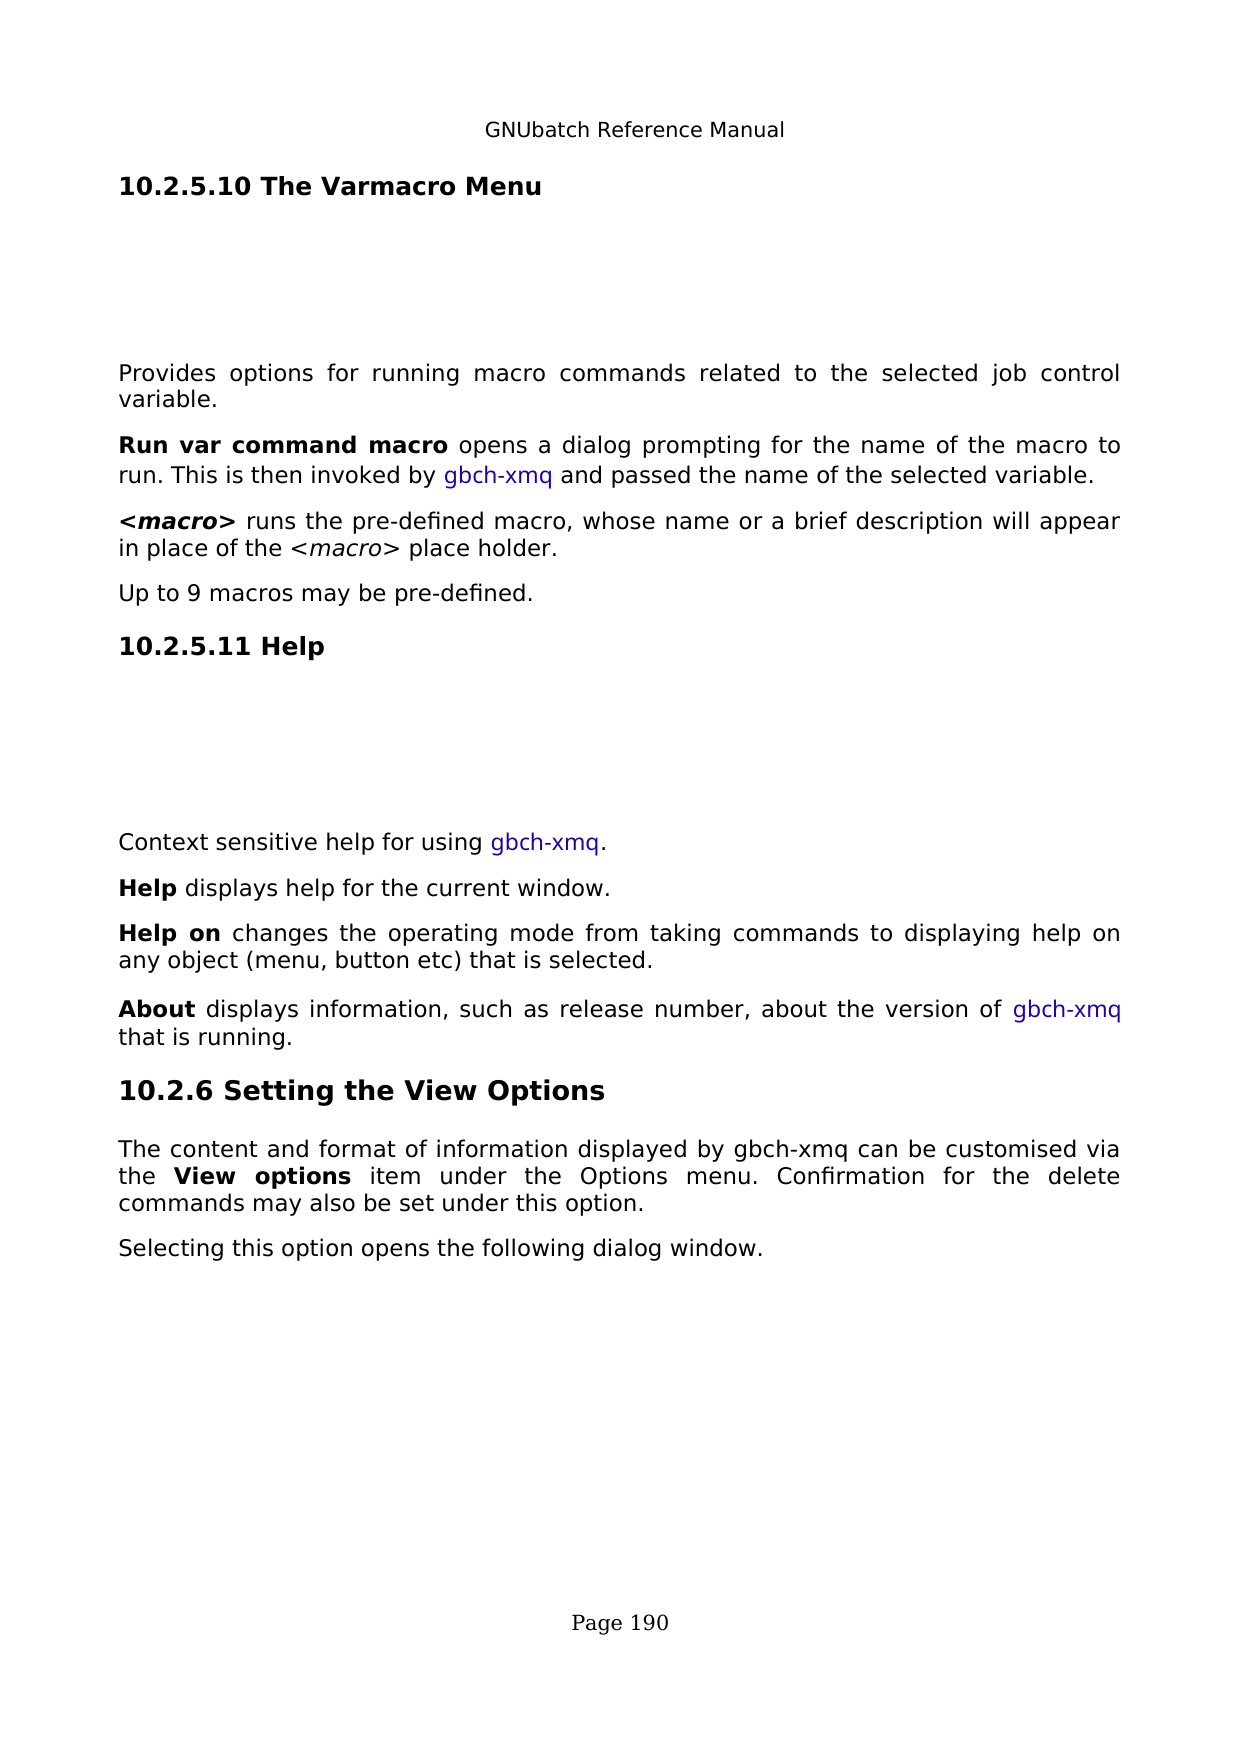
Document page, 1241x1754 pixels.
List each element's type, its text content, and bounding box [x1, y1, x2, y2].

text Selecting this option opens the following dialog window. [118, 1235, 1122, 1262]
text About displays information, such as release number, about the version of gbch-xmq that is running. [118, 992, 1122, 1051]
text Help displays help for the current window. [118, 876, 1122, 902]
subtitle Setting the View Options [118, 1076, 1122, 1107]
text Help on changes the operating mode from taking commands to displaying help on any object (menu, button etc) that is selected. [118, 921, 1122, 974]
text Provides options for running macro commands related to the selected job control variable. [118, 360, 1122, 413]
text Context sensitive help for using gbch-xmq. [118, 826, 1122, 857]
subtitle Help [118, 632, 1122, 661]
text Run var command macro opens a dialog prompting for the name of the macro to run. This is then invoked by gbch-xmq and passed the name of the selected variable. [118, 432, 1122, 490]
text Up to 9 macros may be pre-defined. [118, 580, 1122, 607]
text <macro> runs the pre-defined macro, whose name or a brief description will appear in place of the <macro> place holder. [118, 508, 1122, 562]
subtitle The Varmacro Menu [118, 172, 1122, 201]
text The content and format of information displayed by gbch-xmq can be customised via the View options item under the Options menu. Confirmation for the delete commands may also be set under this option. [118, 1136, 1122, 1217]
